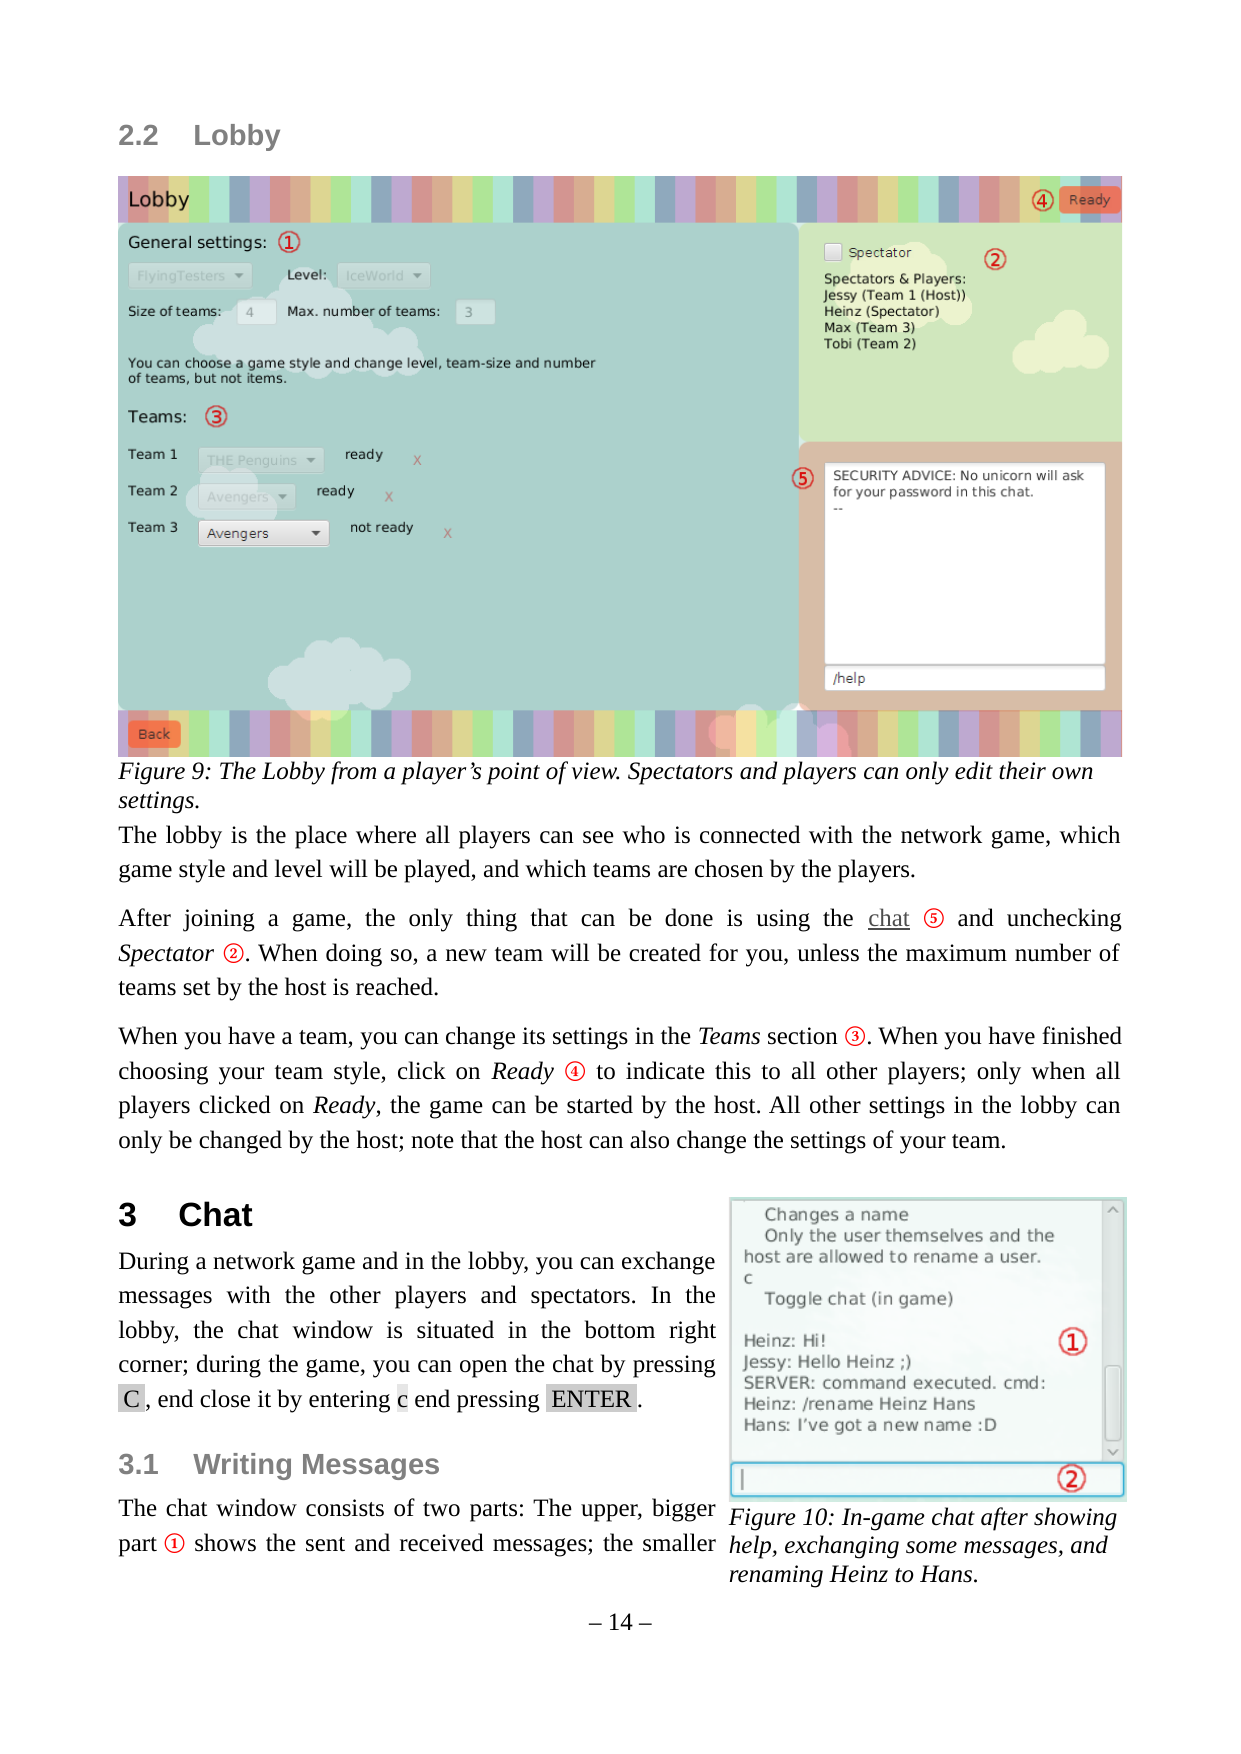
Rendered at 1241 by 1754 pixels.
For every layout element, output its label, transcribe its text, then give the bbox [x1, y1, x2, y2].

text During a network game and in the lobby, you can exchange messages with the other players and spectators. In the lobby, the chat window is situated in the bottom right corner; during the game, you can open the chat by pressing C, end close it by entering c end pressing ENTER. [118, 1246, 728, 1412]
subtitle Writing Messages [118, 1447, 728, 1481]
text When you have a team, you can change its settings in the Teams section ③. When you have finished choosing your team style, click on Ready ④ to indicate this to all other players; only when all players clicked on Ready, the game can be started by the host. All other settings in the lobby can only be changed by the host; note that the host can also change the settings of your team. [118, 1021, 1122, 1153]
text After joining a game, the only thing that can be done is using the chat ⑤ and unchecking Spectator ②. When doing so, a new team will be created for you, unless the maximum number of teams set by the host is reached. [118, 903, 1122, 1001]
text Figure 10: In-game chat after showing help, exchanging some messages, and renaming Heinz to Hans. [729, 1502, 1127, 1588]
picture [118, 176, 1123, 757]
subtitle Lobby [118, 118, 1122, 152]
picture [728, 1197, 1127, 1502]
subtitle Chat [118, 1185, 1127, 1233]
text The chat window consists of two parts: The upper, bigger part ① shows the sent and received messages; the smaller [118, 1493, 729, 1557]
text Figure 9: The Lobby from a player’s point of view. Spectators and players can only edit their own settings. [118, 757, 1122, 814]
text [118, 164, 1122, 176]
text The lobby is the place where all players can see who is connected with the network game, which game style and level will be played, and which teams are chosen by the players. [118, 814, 1122, 883]
